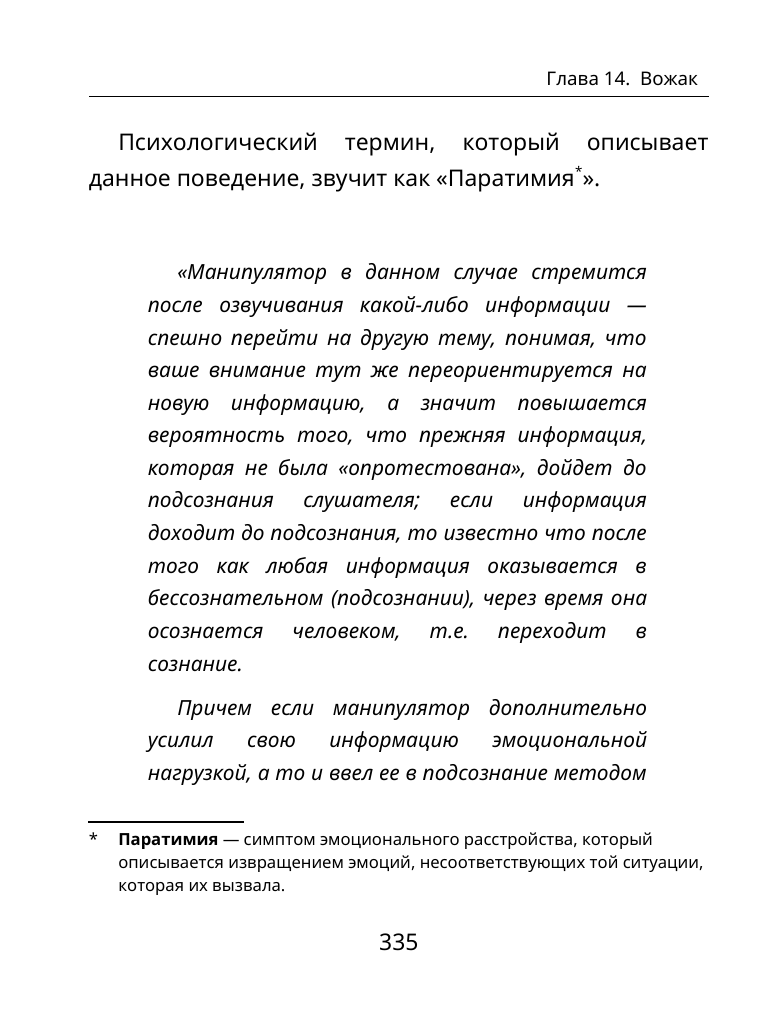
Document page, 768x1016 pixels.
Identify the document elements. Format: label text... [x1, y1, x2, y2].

text «Манипулятор в данном случае стремится после озвучивания какой-либо информации — спешно перейти на другую тему, понимая, что ваше внимание тут же переориентируется на новую информацию, а значит повышается вероятность того, что прежняя информация, которая не была «опротестована», дойдет до подсознания слушателя; если информация доходит до подсознания, то известно что после того как любая информация оказывается в бессознательном (подсознании), через время она осознается человеком, т.е. переходит в сознание. [148, 257, 649, 677]
text Причем если манипулятор дополнительно усилил свою информацию эмоциональной нагрузкой, а то и ввел ее в подсознание методом [148, 693, 649, 787]
text Паратимия — симптом эмоционального расстройства, который описывается извращением эмоций, несоответствующих той ситуации, которая их вызвала. [88, 828, 709, 896]
text Психологический термин, который описывает данное поведение, звучит как «Паратимия». [88, 126, 709, 193]
